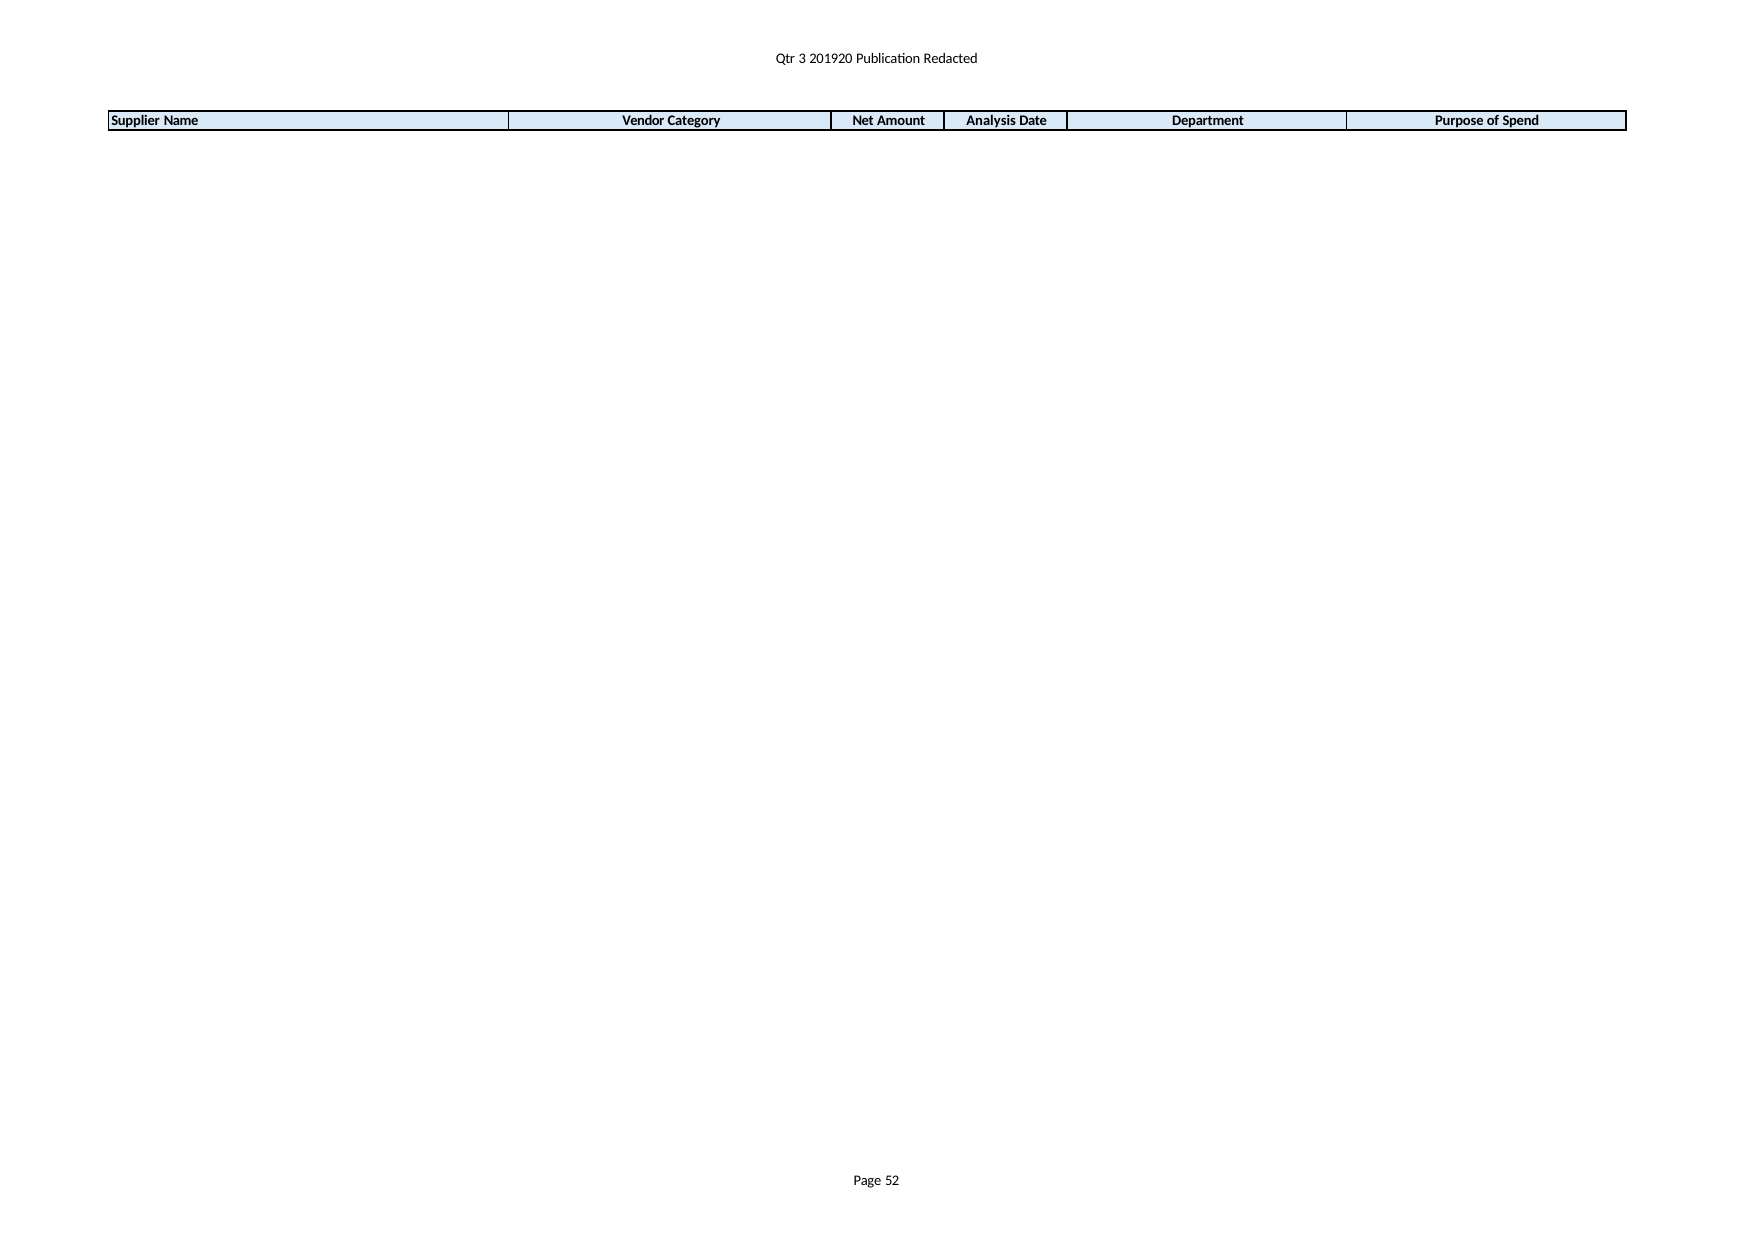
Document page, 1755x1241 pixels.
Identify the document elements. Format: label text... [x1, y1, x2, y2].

table_header Supplier Name [109, 112, 508, 129]
table_header Department [1068, 112, 1346, 129]
table_header Net Amount [832, 112, 943, 129]
table_header Analysis Date [945, 112, 1066, 129]
table_header Vendor Category [509, 112, 830, 129]
table_header Purpose of Spend [1347, 112, 1625, 129]
